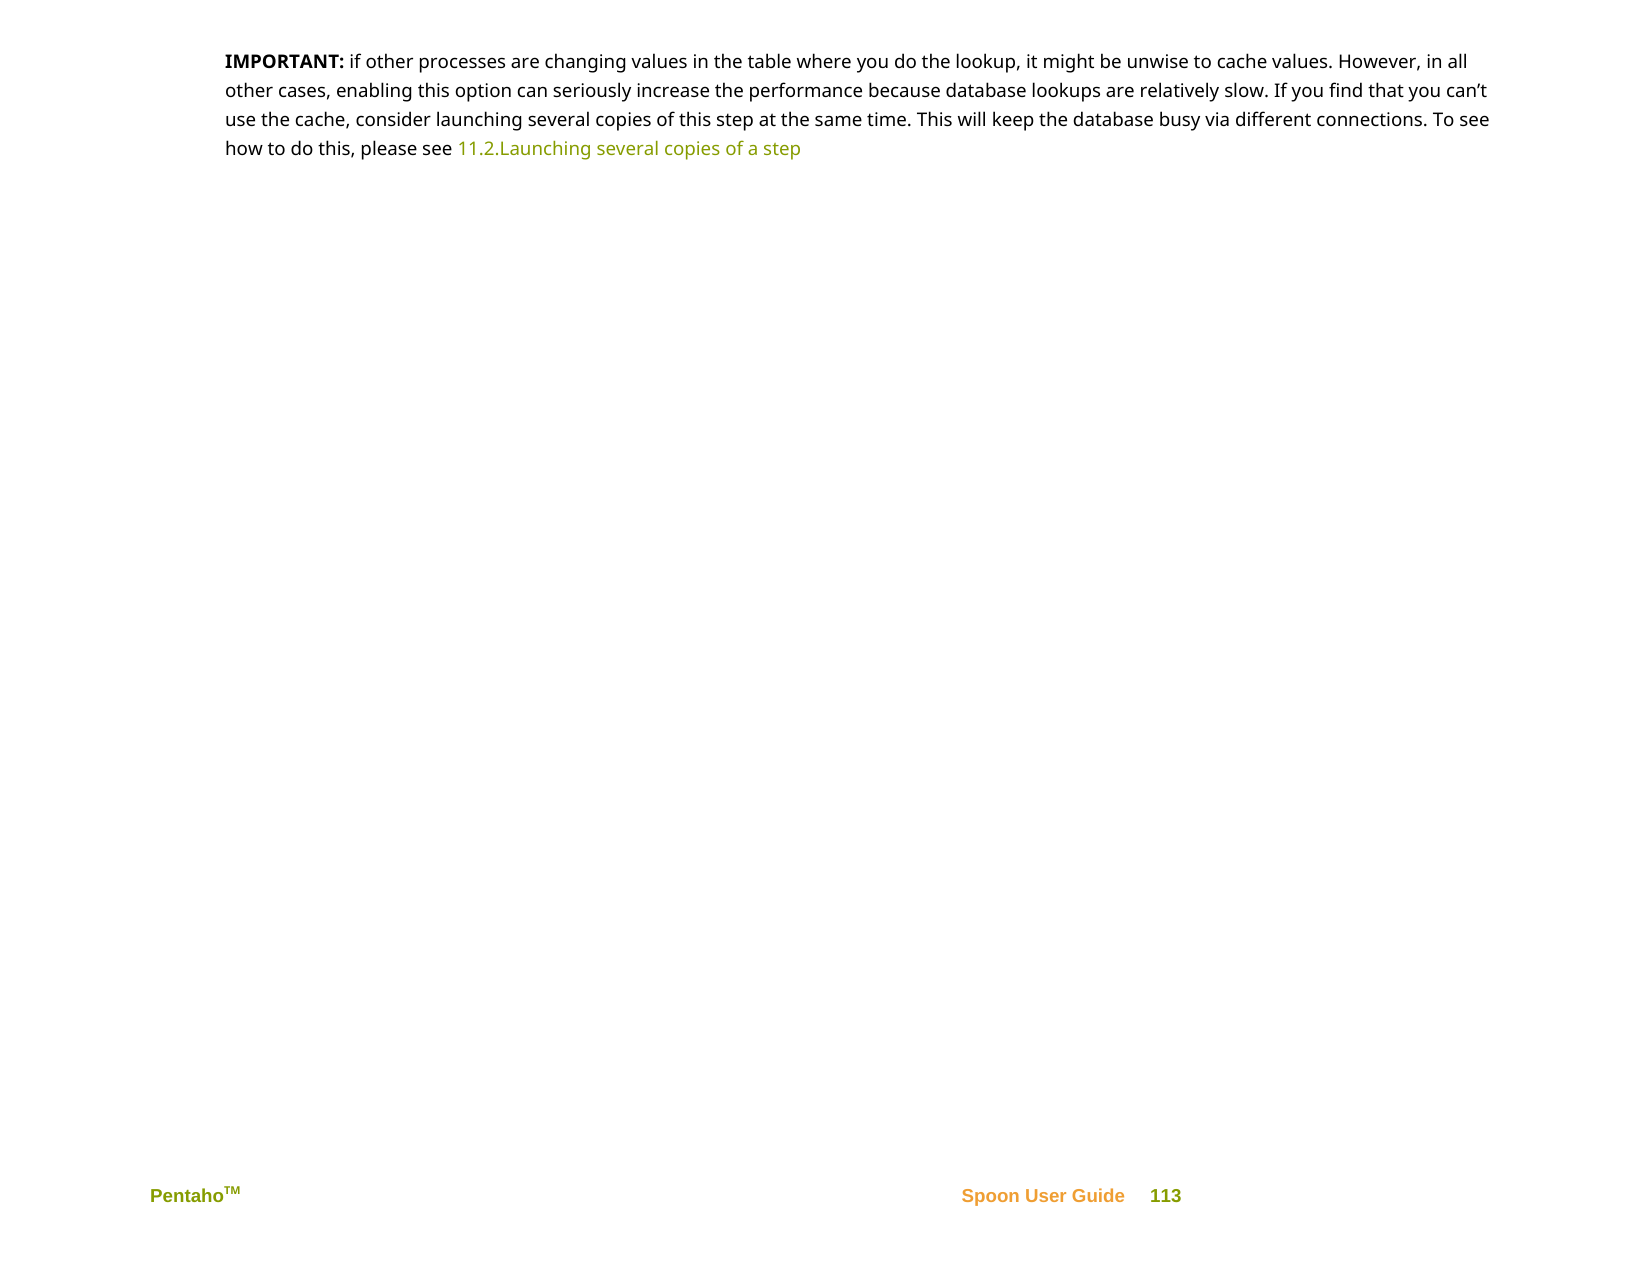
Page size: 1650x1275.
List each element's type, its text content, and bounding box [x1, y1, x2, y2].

text IMPORTANT: if other processes are changing values in the table where you do the lookup, it might be unwise to cache values. However, in all other cases, enabling this option can seriously increase the performance because database lookups are relatively slow. If you find that you can’t use the cache, consider launching several copies of this step at the same time. This will keep the database busy via different connections. To see how to do this, please see 11.2.Launching several copies of a step [225, 45, 1500, 162]
